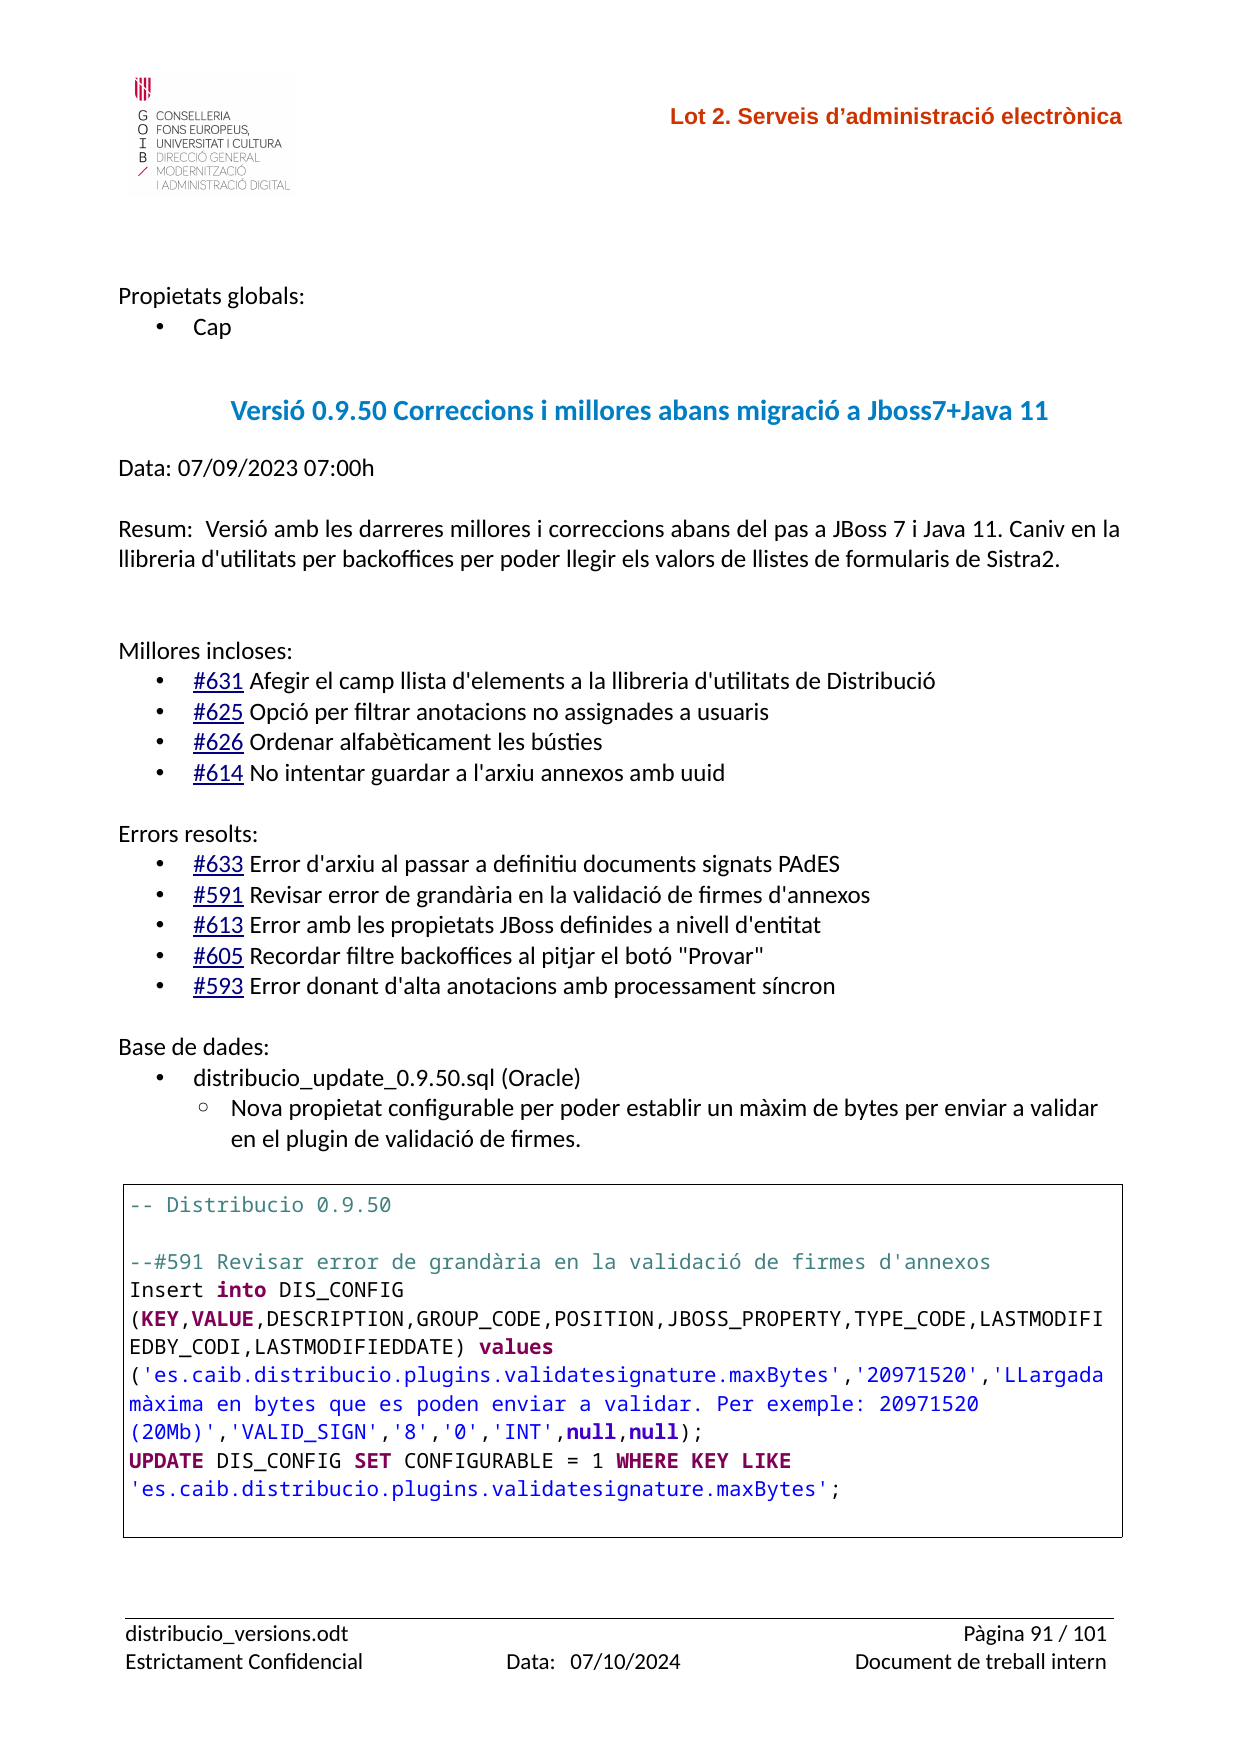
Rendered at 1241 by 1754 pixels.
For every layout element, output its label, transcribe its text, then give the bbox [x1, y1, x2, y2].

text Resum: Versió amb les darreres millores i correccions abans del pas a JBoss 7 i Java 11. Caniv en la llibreria d'utilitats per backoffices per poder llegir els valors de llistes de formularis de Sistra2. [118, 513, 1122, 574]
text Propietats globals: [118, 280, 1122, 311]
table_header -- Distribucio 0.9.50 --#591 Revisar error de grandària en la validació de firmes d'annexos Insert into DIS_CONFIG (KEY,VALUE,DESCRIPTION,GROUP_CODE,POSITION,JBOSS_PROPERTY,TYPE_CODE,LASTMODIFIEDBY_CODI,LASTMODIFIEDDATE) values ('es.caib.distribucio.plugins.validatesignature.maxBytes','20971520','LLargada màxima en bytes que es poden enviar a validar. Per exemple: 20971520 (20Mb)','VALID_SIGN','8','0','INT',null,null); UPDATE DIS_CONFIG SET CONFIGURABLE = 1 WHERE KEY LIKE 'es.caib.distribucio.plugins.validatesignature.maxBytes'; [124, 1185, 1122, 1537]
subtitle Versió 0.9.50 Correccions i millores abans migració a Jboss7+Java 11 [153, 392, 1122, 428]
text Millores incloses: [118, 635, 1122, 665]
text Data: 07/09/2023 07:00h [118, 452, 1122, 482]
text Base de dades: [118, 1032, 1122, 1062]
list #593 Error donant d'alta anotacions amb processament síncron [156, 971, 1122, 1001]
list #625 Opció per filtrar anotacions no assignades a usuaris [156, 696, 1122, 726]
list #613 Error amb les propietats JBoss definides a nivell d'entitat [156, 909, 1122, 940]
list Cap [156, 311, 1122, 341]
list distribucio_update_0.9.50.sql (Oracle) [156, 1062, 1122, 1093]
list #633 Error d'arxiu al passar a definitiu documents signats PAdES [156, 848, 1122, 879]
list #626 Ordenar alfabèticament les bústies [156, 726, 1122, 757]
text Errors resolts: [118, 818, 1122, 848]
picture [126, 70, 299, 197]
list Nova propietat configurable per poder establir un màxim de bytes per enviar a validar en el plugin de validació de firmes. [193, 1093, 1122, 1154]
list #614 No intentar guardar a l'arxiu annexos amb uuid [156, 757, 1122, 787]
list #605 Recordar filtre backoffices al pitjar el botó "Provar" [156, 940, 1122, 971]
list #591 Revisar error de grandària en la validació de firmes d'annexos [156, 879, 1122, 909]
list #631 Afegir el camp llista d'elements a la llibreria d'utilitats de Distribució [156, 665, 1122, 696]
